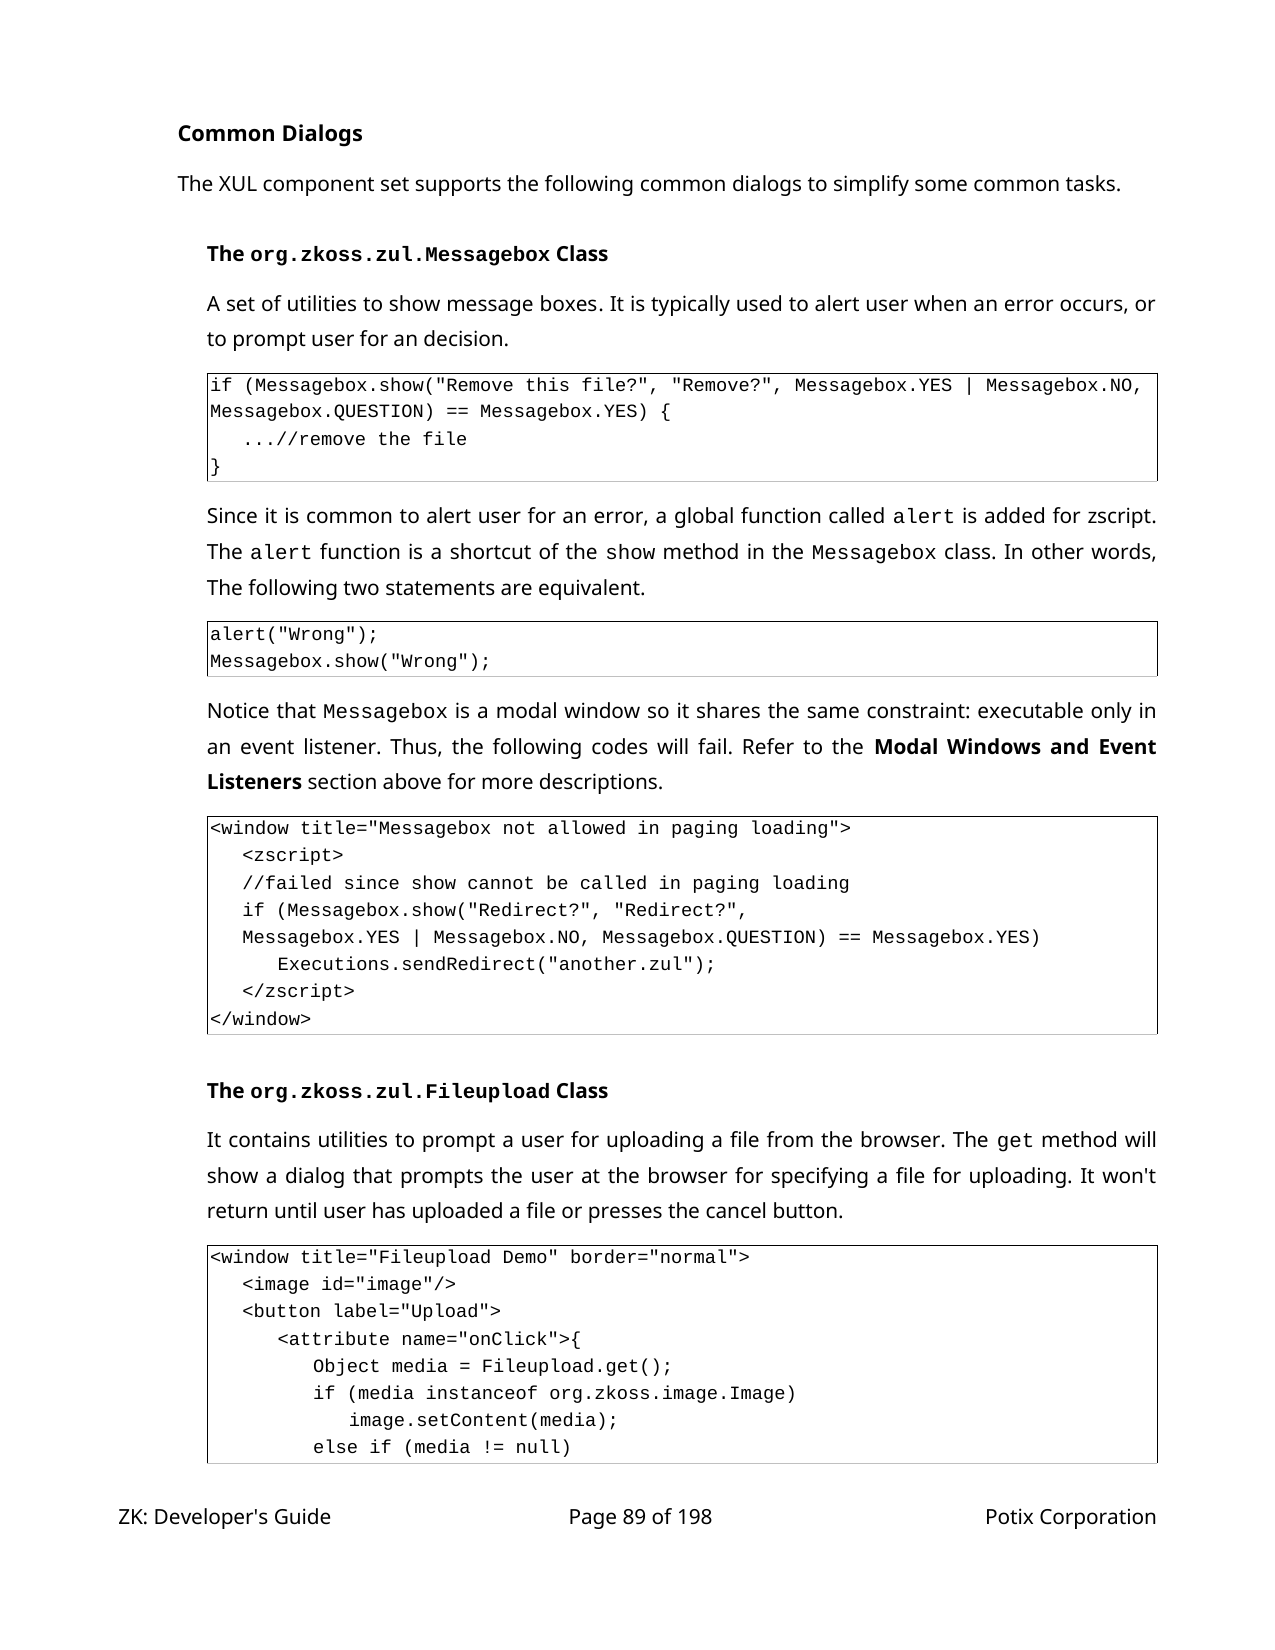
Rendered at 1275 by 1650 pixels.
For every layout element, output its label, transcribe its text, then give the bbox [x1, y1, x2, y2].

text Messagebox.YES | Messagebox.NO, Messagebox.QUESTION) == Messagebox.YES) [208, 925, 1157, 949]
text A set of utilities to show message boxes. It is typically used to alert user when an error occurs, or to prompt user for an decision. [207, 289, 1157, 352]
subtitle The org.zkoss.zul.Messagebox Class [207, 239, 1157, 268]
text ...//remove the file [208, 426, 1157, 451]
text image.setContent(media); [208, 1408, 1157, 1432]
text if (Messagebox.show("Redirect?", "Redirect?", [208, 898, 1157, 922]
text <window title="Fileupload Demo" border="normal"> [208, 1246, 1157, 1269]
text else if (media != null) [208, 1435, 1157, 1463]
text Messagebox.show("Wrong"); [208, 649, 1157, 676]
text if (media instanceof org.zkoss.image.Image) [208, 1381, 1157, 1405]
text </window> [208, 1006, 1157, 1034]
text </zscript> [208, 979, 1157, 1003]
text Notice that Messagebox is a modal window so it shares the same constraint: executable only in an event listener. Thus, the following codes will fail. Refer to the Modal Windows and Event Listeners section above for more descriptions. [207, 697, 1157, 796]
text //failed since show cannot be called in paging loading [208, 871, 1157, 895]
text if (Messagebox.show("Remove this file?", "Remove?", Messagebox.YES | Messagebox.NO, Messagebox.QUESTION) == Messagebox.YES) { [208, 374, 1157, 423]
text Since it is common to alert user for an error, a global function called alert is added for zscript. The alert function is a shortcut of the show method in the Messagebox class. In other words, The following two statements are equivalent. [207, 502, 1157, 601]
text <image id="image"/> [208, 1272, 1157, 1296]
text Executions.sendRedirect("another.zul"); [208, 952, 1157, 976]
subtitle Common Dialogs [177, 118, 1157, 148]
text <attribute name="onClick">{ [208, 1327, 1157, 1351]
text alert("Wrong"); [208, 622, 1157, 646]
text } [208, 454, 1157, 481]
subtitle The org.zkoss.zul.Fileupload Class [207, 1076, 1157, 1105]
text <button label="Upload"> [208, 1299, 1157, 1324]
text <window title="Messagebox not allowed in paging loading"> [208, 817, 1157, 840]
text Object media = Fileupload.get(); [208, 1354, 1157, 1378]
text <zscript> [208, 843, 1157, 868]
text The XUL component set supports the following common dialogs to simplify some common tasks. [177, 169, 1157, 197]
text It contains utilities to prompt a user for uploading a file from the browser. The get method will show a dialog that prompts the user at the browser for specifying a file for uploading. It won't return until user has uploaded a file or presses the cancel button. [207, 1125, 1157, 1224]
